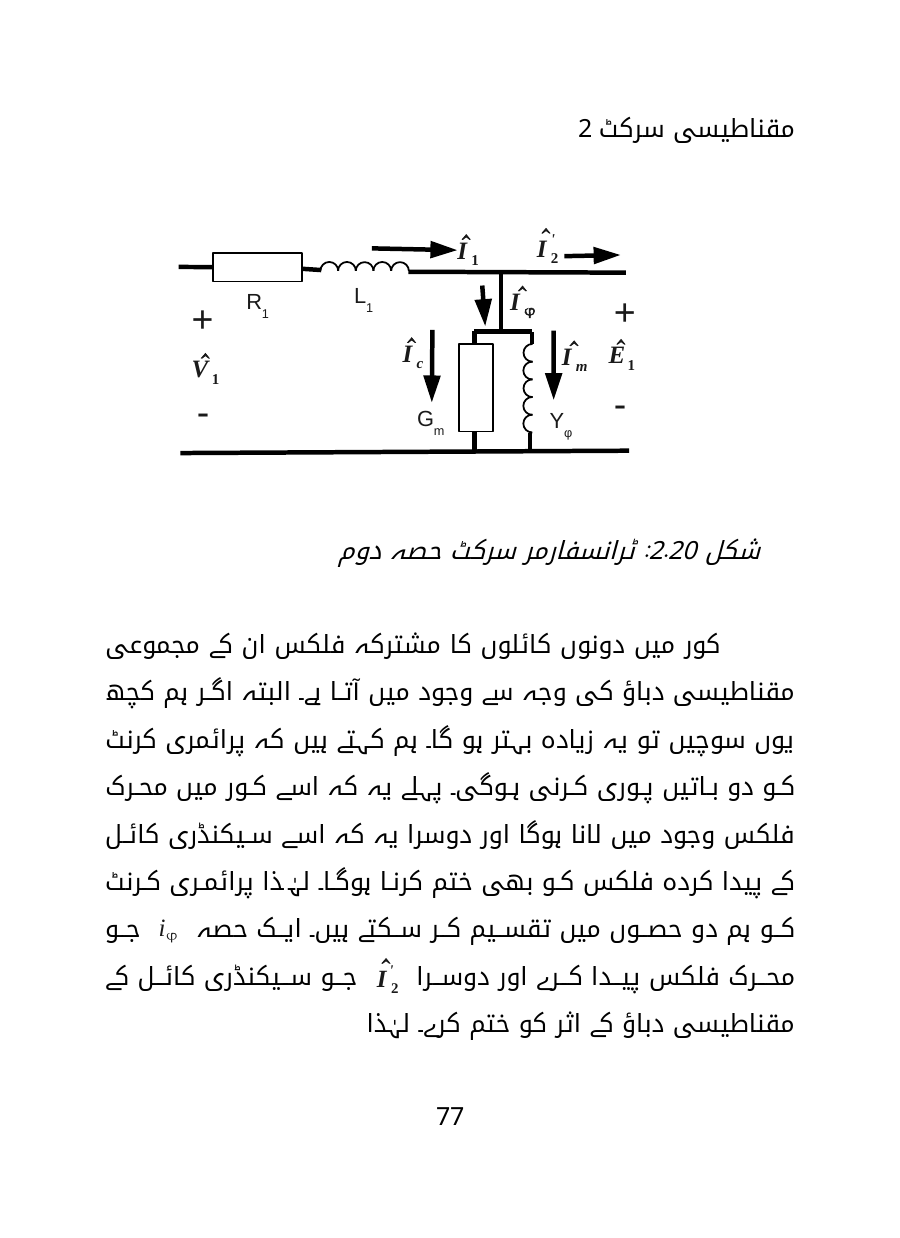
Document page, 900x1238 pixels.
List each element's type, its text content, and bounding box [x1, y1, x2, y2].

text کور میں دونوں کائلوں کا مشترکہ فلکس ان کے مجموعی مقناطیسی دباؤ کی وجہ سے وجود میں آتا ہے۔ البتہ اگر ہم کچھ یوں سوچیں تو یہ زیادہ بہتر ہو گا۔ ہم کہتے ہیں کہ پرائمری کرنٹ کو دو باتیں پوری کرنی ہوگی۔ پہلے یہ کہ اسے کور میں محرک فلکس وجود میں لانا ہوگا اور دوسرا یہ کہ اسے سیکنڈری کائل کے پیدا کردہ فلکس کو بھی ختم کرنا ہوگا۔ لہٰذا پرائمری کرنٹ کو ہم دو حصوں میں تقسیم کر سکتے ہیں۔ ایک حصہجو محرک فلکس پیدا کرے اور دوسراجو سیکنڈری کائل کے مقناطیسی دباؤ کے اثر کو ختم کرے۔ لہٰذا [105, 621, 795, 1048]
text شکل 2.20: ٹرانسفارمر سرکٹ حصہ دوم [140, 195, 760, 575]
